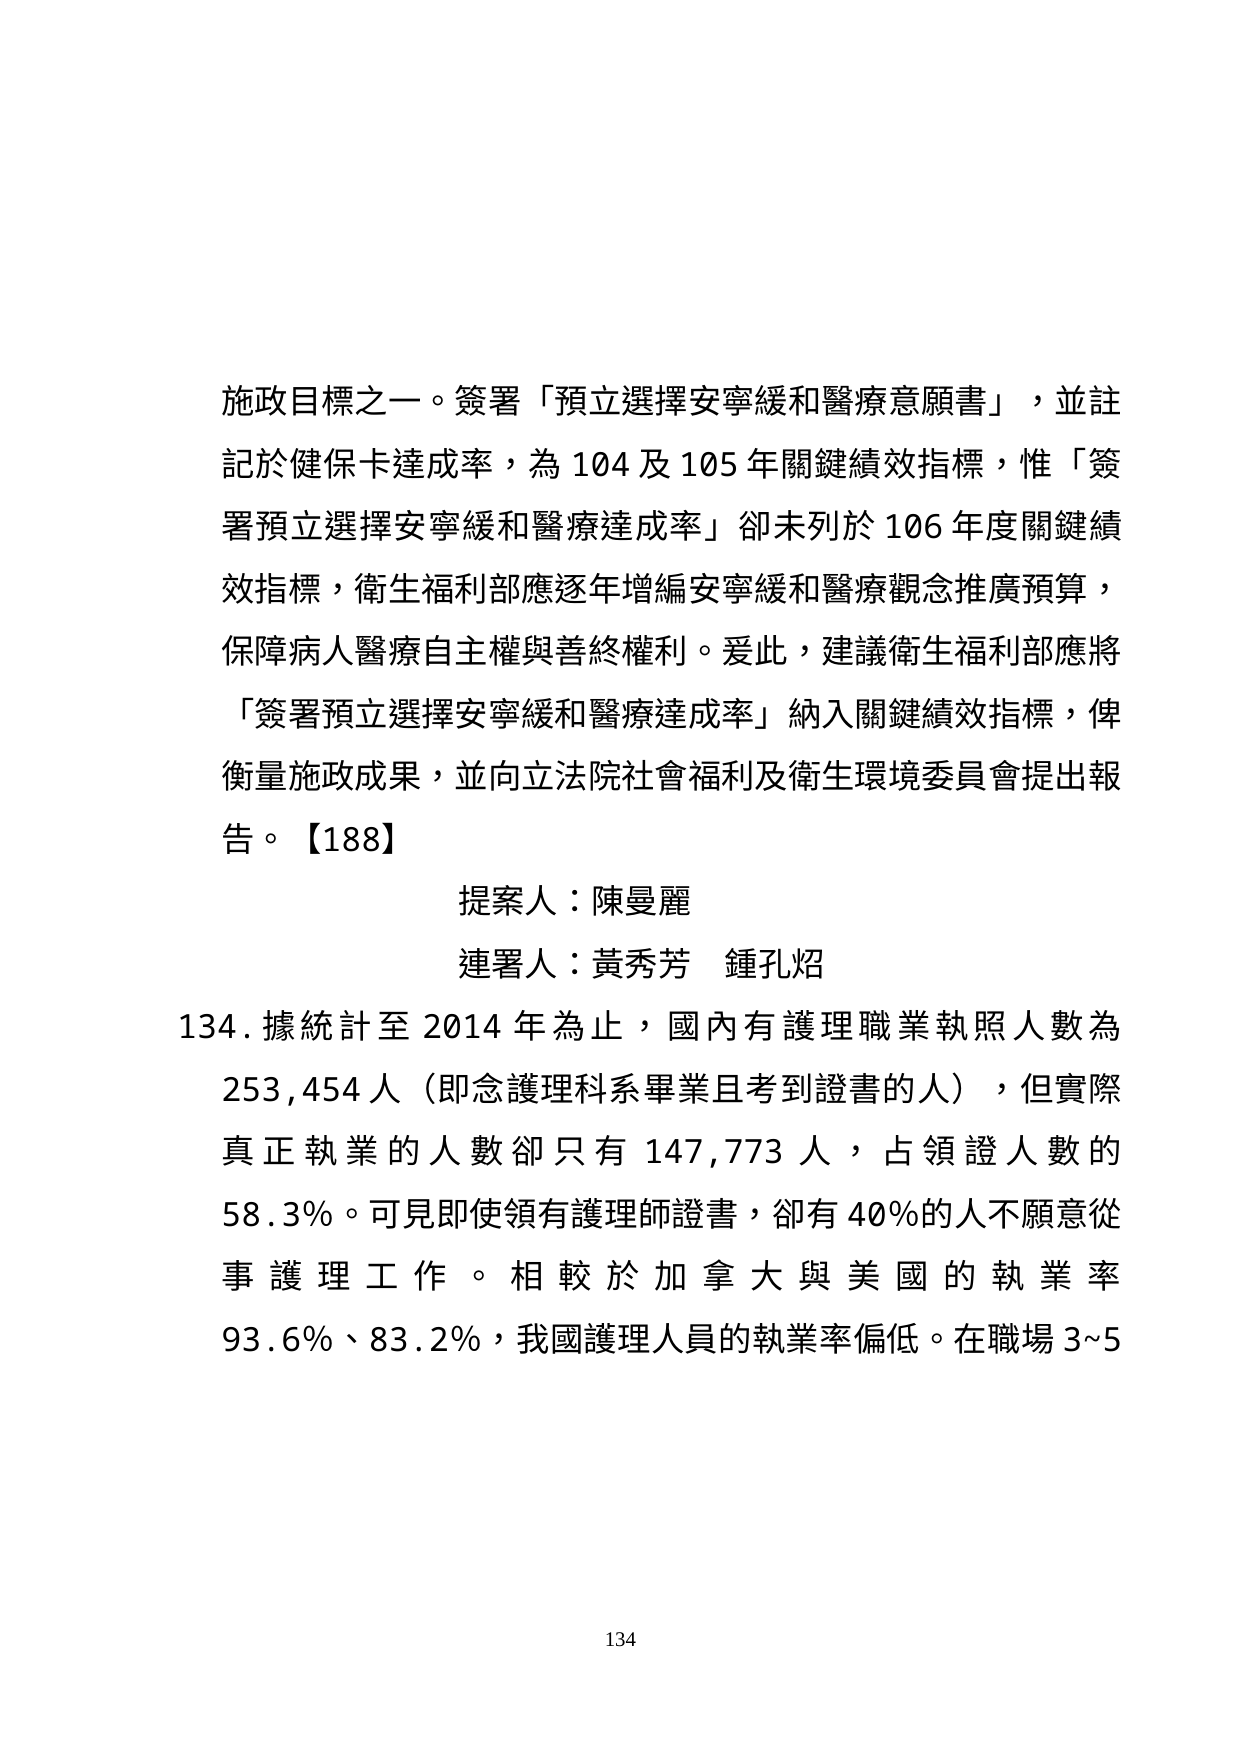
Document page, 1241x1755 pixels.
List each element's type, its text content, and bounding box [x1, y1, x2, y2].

text 連署人：黃秀芳 鍾孔炤 [118, 920, 1122, 983]
text 提案人：陳曼麗 [118, 858, 1122, 920]
text 施政目標之一。簽署「預立選擇安寧緩和醫療意願書」，並註記於健保卡達成率，為104及105年關鍵績效指標，惟「簽署預立選擇安寧緩和醫療達成率」卻未列於106年度關鍵績效指標，衛生福利部應逐年增編安寧緩和醫療觀念推廣預算，保障病人醫療自主權與善終權利。爰此，建議衛生福利部應將「簽署預立選擇安寧緩和醫療達成率」納入關鍵績效指標，俾衡量施政成果，並向立法院社會福利及衛生環境委員會提出報告。【188】 [177, 358, 1122, 858]
text 134.據統計至2014年為止，國內有護理職業執照人數為253,454人（即念護理科系畢業且考到證書的人），但實際真正執業的人數卻只有147,773人，占領證人數的58.3％。可見即使領有護理師證書，卻有40％的人不願意從事護理工作。相較於加拿大與美國的執業率93.6％、83.2％，我國護理人員的執業率偏低。在職場3~5 [177, 983, 1122, 1358]
